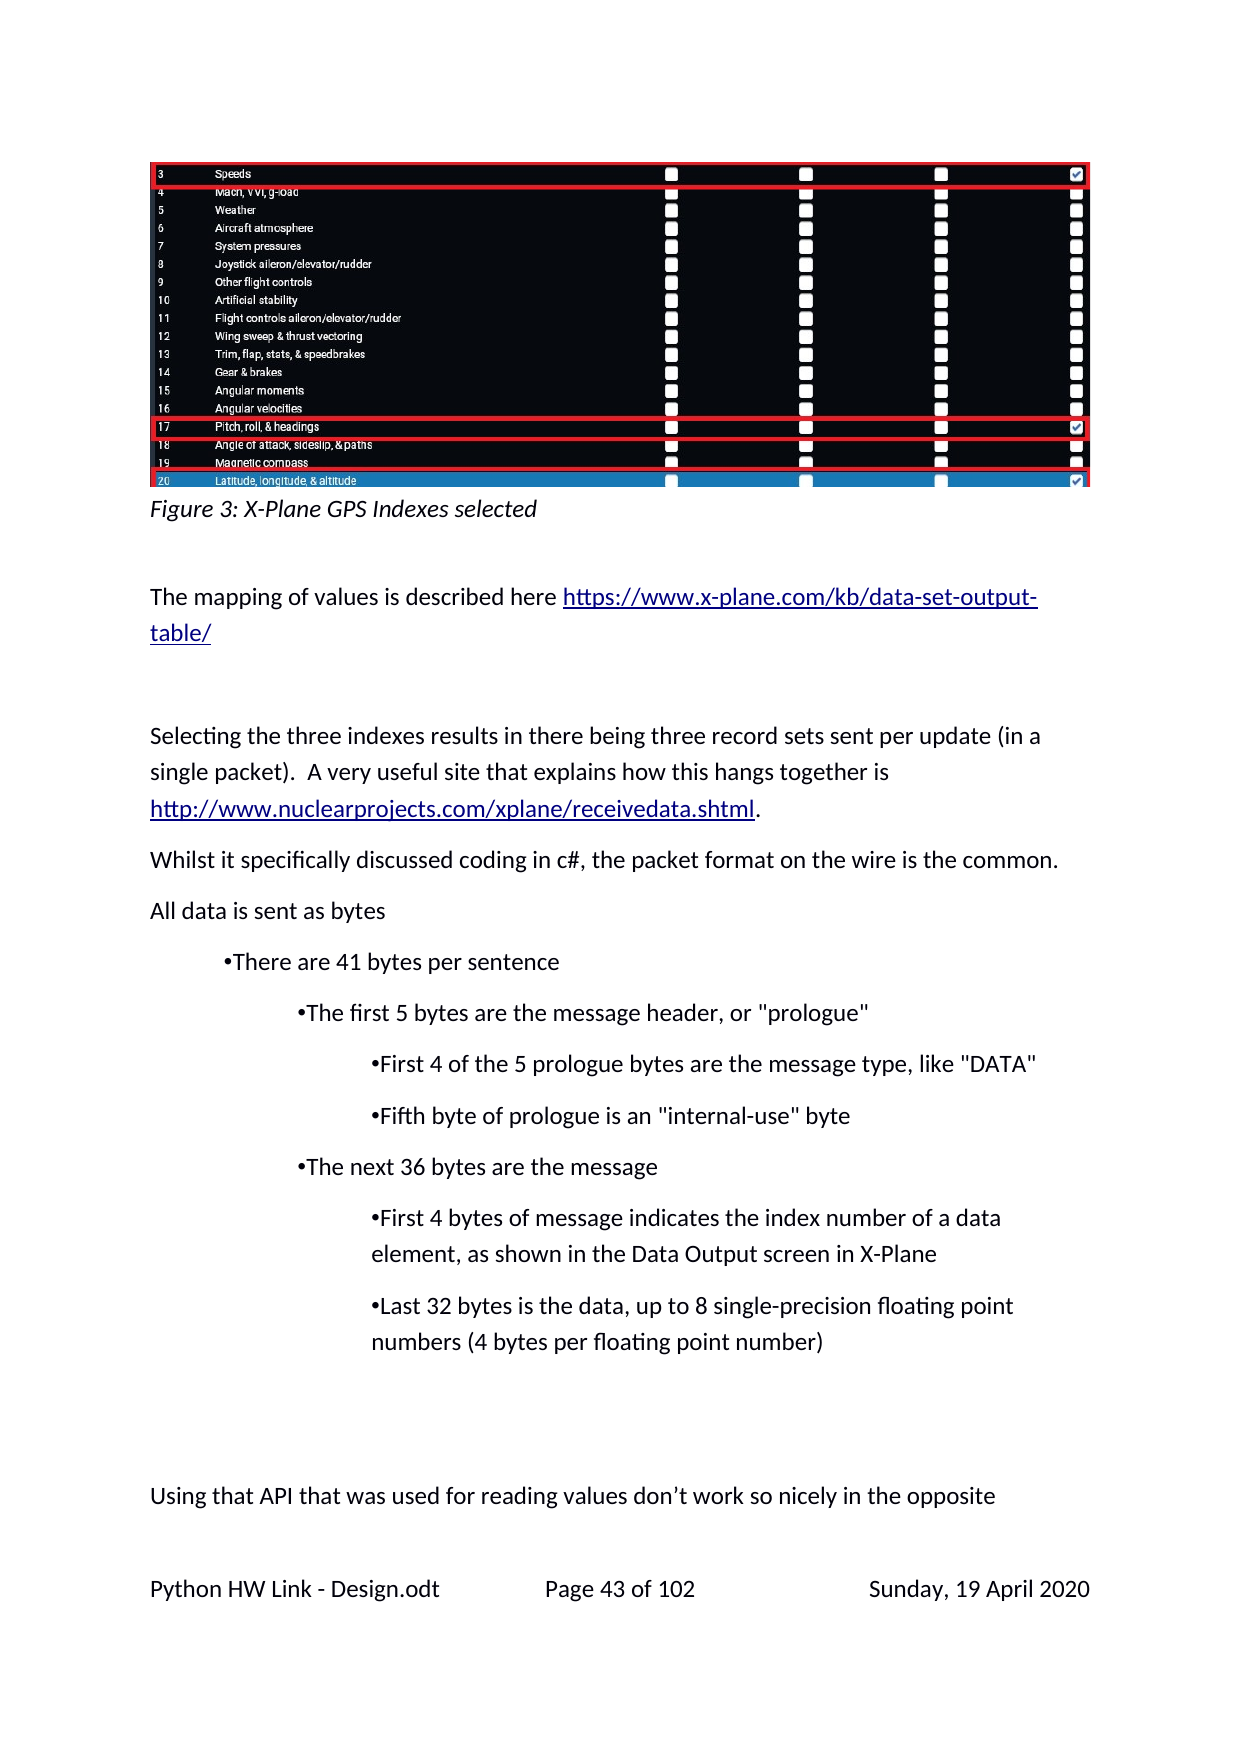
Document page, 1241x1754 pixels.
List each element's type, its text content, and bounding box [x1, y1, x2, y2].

list First 4 bytes of message indicates the index number of a data element, as shown in the Data Output screen in X-Plane [150, 1202, 1090, 1269]
text Using that API that was used for reading values don’t work so nicely in the opposite [150, 1480, 1090, 1510]
picture [150, 162, 1091, 487]
list The next 36 bytes are the message [150, 1151, 1090, 1181]
list Fifth byte of prologue is an "internal-use" byte [150, 1100, 1090, 1130]
text Whilst it specifically discussed coding in c#, the packet format on the wire is the common. [150, 844, 1090, 874]
text All data is sent as bytes [150, 895, 1090, 926]
list Last 32 bytes is the data, up to 8 single-precision floating point numbers (4 bytes per floating point number) [150, 1290, 1090, 1357]
list The first 5 bytes are the message header, or "prologue" [150, 997, 1090, 1028]
text Figure 3: X-Plane GPS Indexes selected [150, 487, 1090, 524]
list There are 41 bytes per sentence [150, 946, 1090, 977]
text The mapping of values is described here https://www.x-plane.com/kb/data-set-output-table/ [150, 581, 1090, 648]
text Selecting the three indexes results in there being three record sets sent per update (in a single packet). A very useful site that explains how this hangs together is http://www.nuclearprojects.com/xplane/receivedata.shtml. [150, 720, 1090, 823]
list First 4 of the 5 prologue bytes are the message type, like "DATA" [150, 1049, 1090, 1079]
